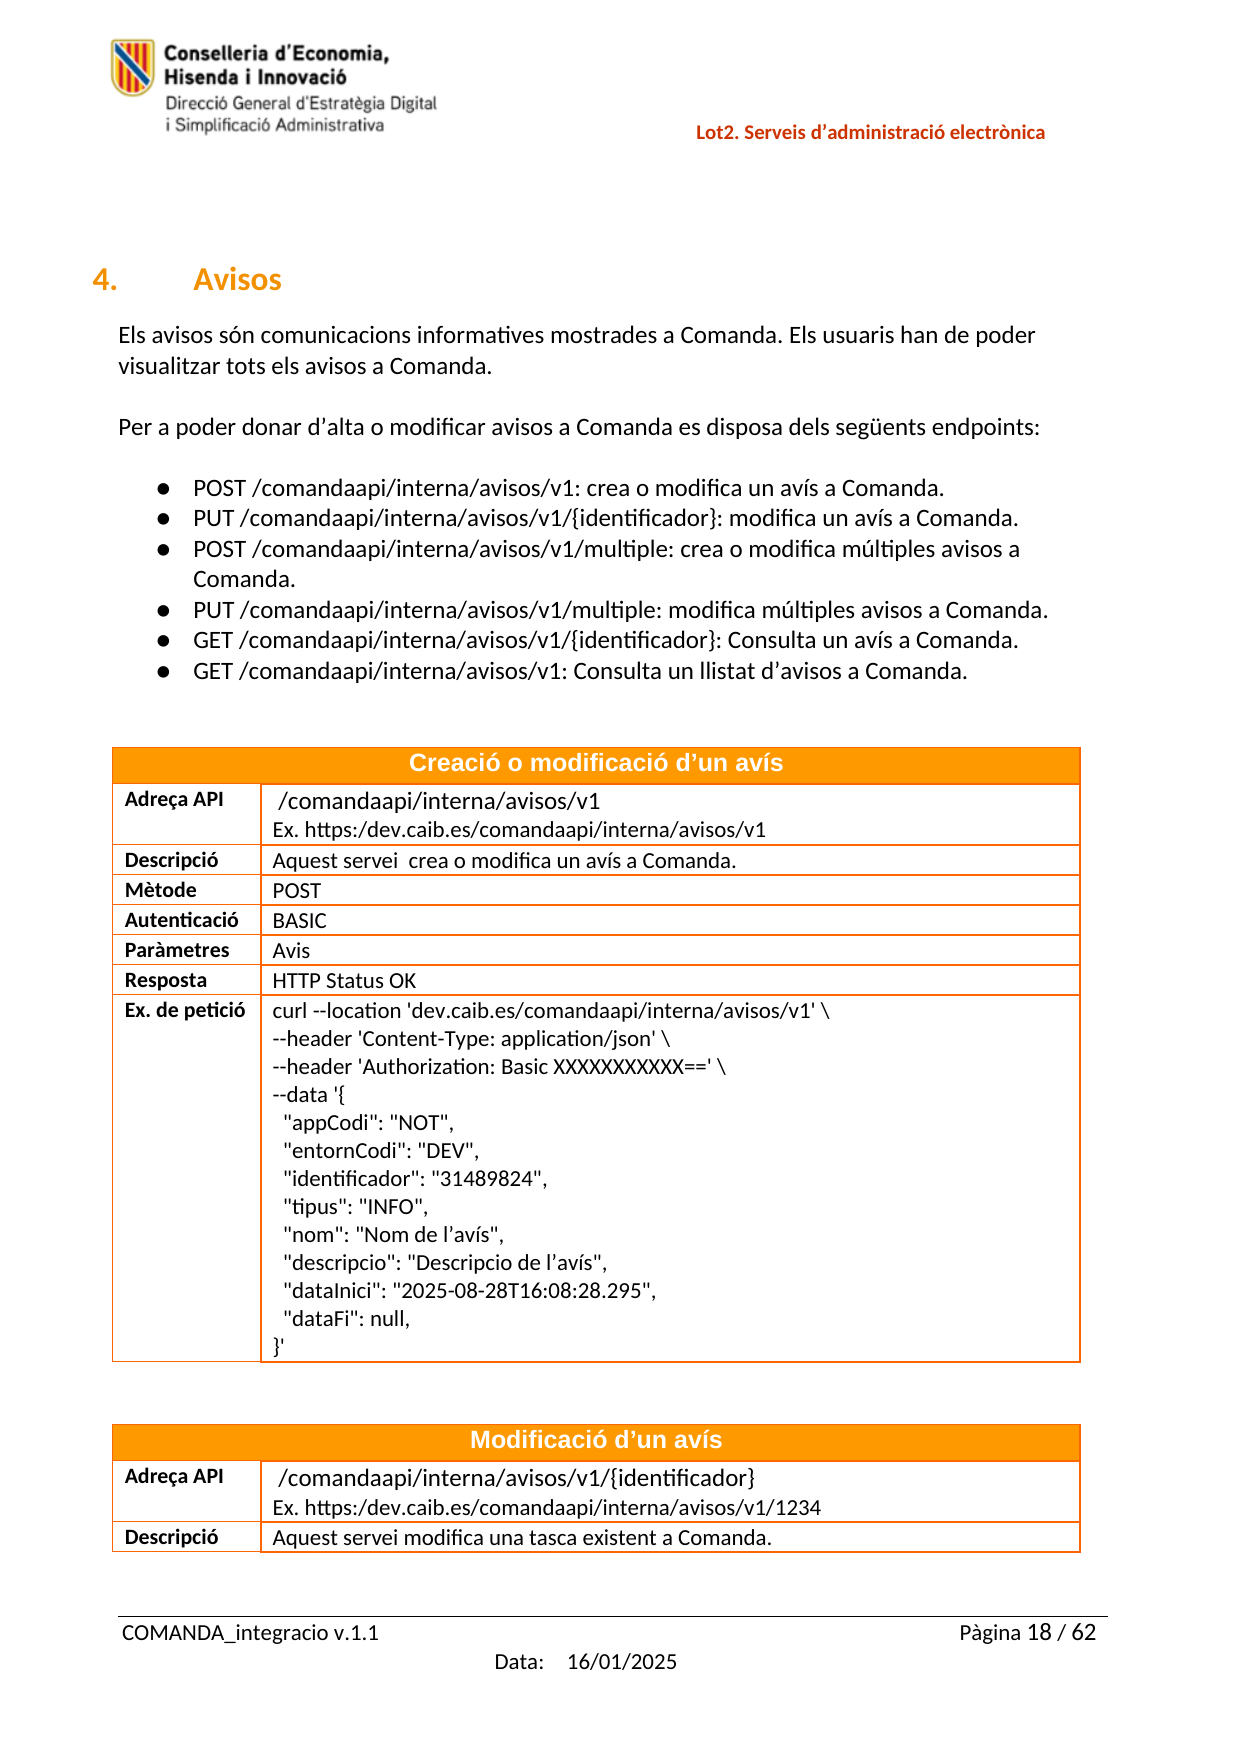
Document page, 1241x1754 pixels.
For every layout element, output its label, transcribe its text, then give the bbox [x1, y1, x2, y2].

table_header Modificació d’un avís [113, 1425, 1079, 1460]
table_cell POST [262, 876, 1079, 904]
picture [100, 26, 467, 156]
table_cell curl --location 'dev.caib.es/comandaapi/interna/avisos/v1' \ --header 'Content-Type: application/json' \ --header 'Authorization: Basic XXXXXXXXXXX==' \ --data '{ "appCodi": "NOT", "entornCodi": "DEV", "identificador": "31489824", "tipus": "INFO", "nom": "Nom de l’avís", "descripcio": "Descripcio de l’avís", "dataInici": "2025-08-28T16:08:28.295", "dataFi": null, }' [262, 996, 1079, 1361]
table_cell /comandaapi/interna/avisos/v1/{identificador} Ex. https:/dev.caib.es/comandaapi/interna/avisos/v1/1234 [262, 1462, 1079, 1521]
list PUT /comandaapi/interna/avisos/v1/multiple: modifica múltiples avisos a Comanda. [156, 594, 1122, 624]
subtitle Avisos [118, 258, 1122, 299]
table_cell Paràmetres [113, 935, 260, 964]
table_cell Descripció [113, 1522, 260, 1551]
list GET /comandaapi/interna/avisos/v1/{identificador}: Consulta un avís a Comanda. [156, 624, 1122, 655]
table_cell Autenticació [113, 905, 260, 934]
text Per a poder donar d’alta o modificar avisos a Comanda es disposa dels següents endpoints: [118, 411, 1122, 441]
table_cell Ex. de petició [113, 995, 260, 1361]
table_cell Adreça API [113, 1461, 260, 1521]
table_cell Avis [262, 936, 1079, 964]
table_cell BASIC [262, 906, 1079, 934]
table_cell Resposta [113, 965, 260, 994]
table_cell Aquest servei modifica una tasca existent a Comanda. [262, 1523, 1079, 1551]
table_cell HTTP Status OK [262, 966, 1079, 994]
table_cell Mètode [113, 875, 260, 904]
text Els avisos són comunicacions informatives mostrades a Comanda. Els usuaris han de poder visualitzar tots els avisos a Comanda. [118, 319, 1122, 380]
table_cell /comandaapi/interna/avisos/v1 Ex. https:/dev.caib.es/comandaapi/interna/avisos/v1 [262, 785, 1079, 844]
list POST /comandaapi/interna/avisos/v1: crea o modifica un avís a Comanda. [156, 472, 1122, 502]
list GET /comandaapi/interna/avisos/v1: Consulta un llistat d’avisos a Comanda. [156, 655, 1122, 686]
list PUT /comandaapi/interna/avisos/v1/{identificador}: modifica un avís a Comanda. [156, 502, 1122, 533]
table_cell Aquest servei crea o modifica un avís a Comanda. [262, 846, 1079, 874]
table_header Creació o modificació d’un avís [113, 748, 1079, 783]
list POST /comandaapi/interna/avisos/v1/multiple: crea o modifica múltiples avisos a Comanda. [156, 533, 1122, 594]
table_cell Adreça API [113, 784, 260, 844]
table_cell Descripció [113, 845, 260, 874]
